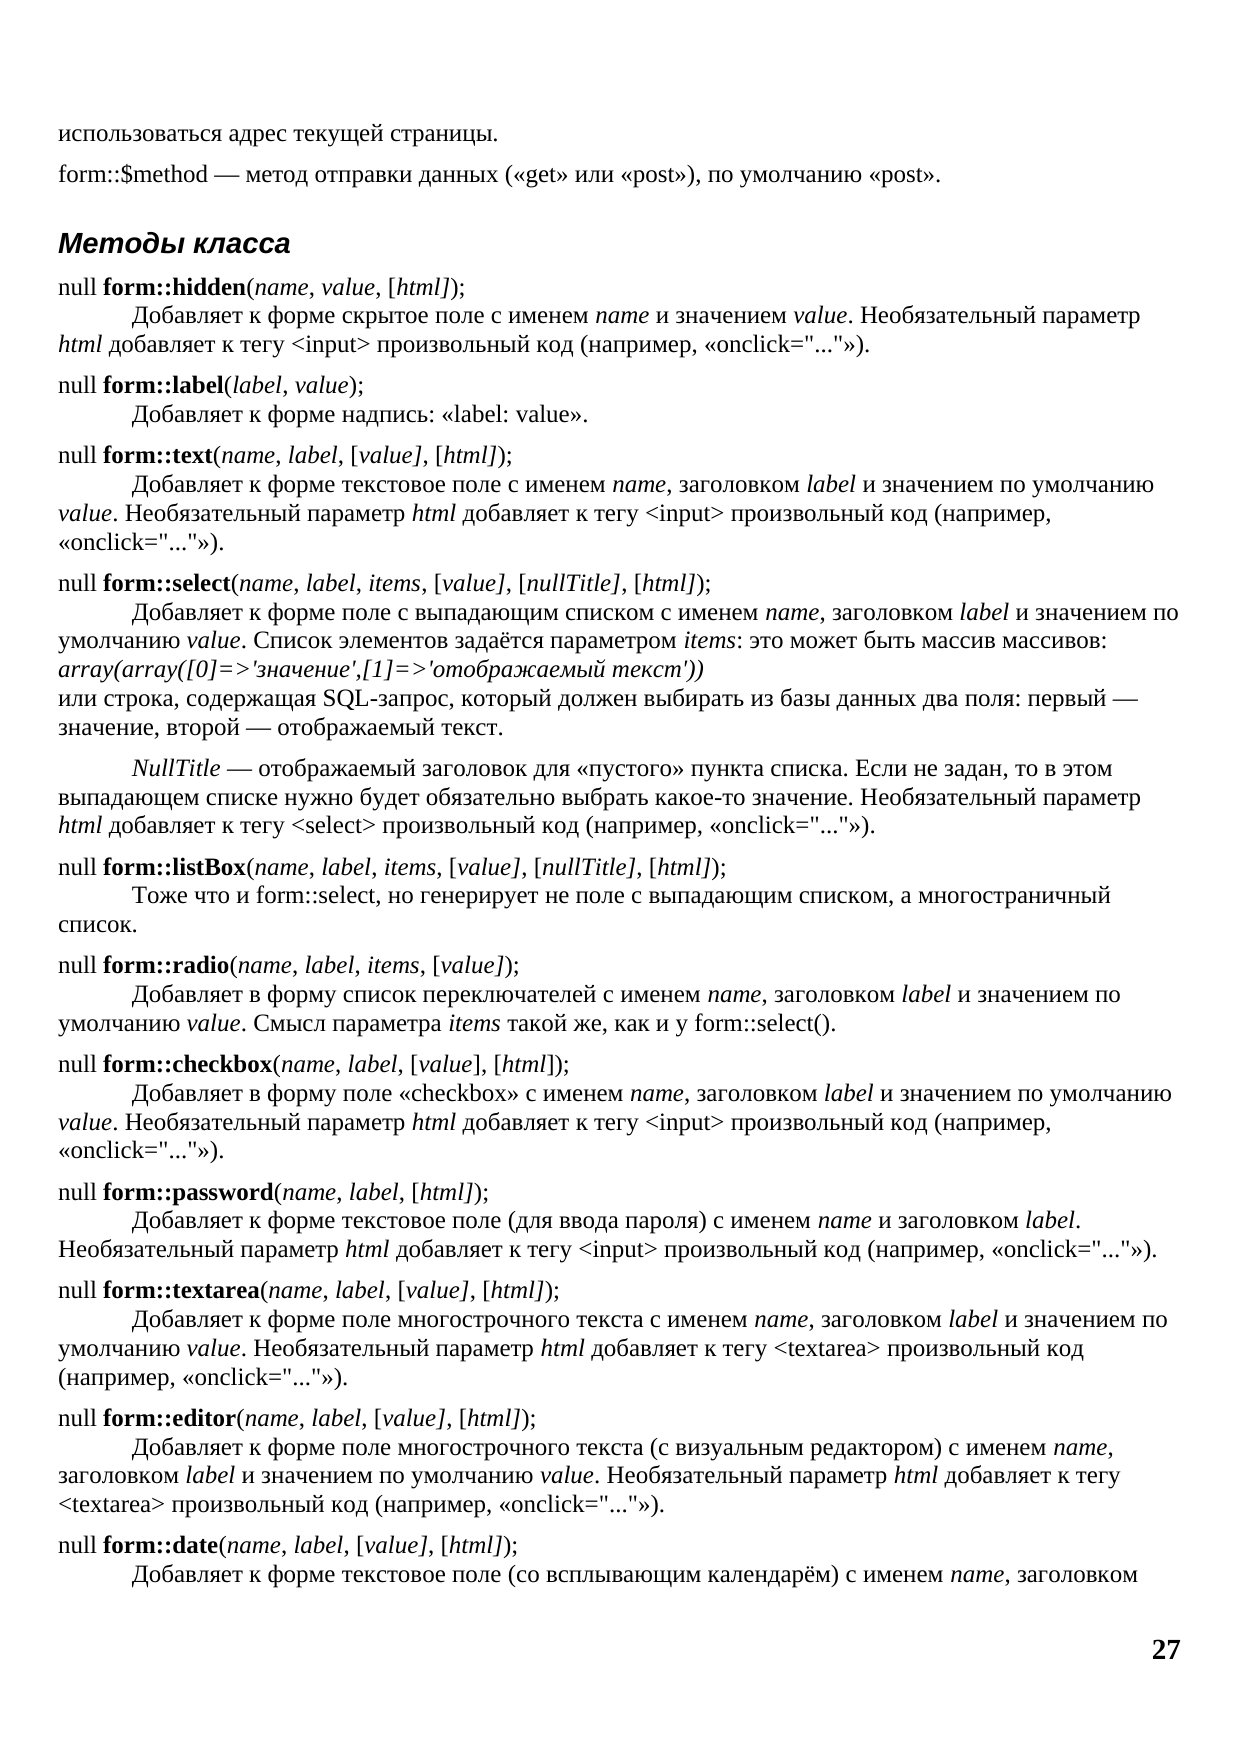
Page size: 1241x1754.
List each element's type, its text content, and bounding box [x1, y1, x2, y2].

text использоваться адрес текущей страницы. [58, 118, 1181, 147]
text null form::checkbox(name, label, [value], [html]); Добавляет в форму поле «checkbox» с именем name, заголовком label и значением по умолчанию value. Необязательный параметр html добавляет к тегу <input> произвольный код (например, «onclick="..."»). [58, 1049, 1181, 1164]
text null form::editor(name, label, [value], [html]); Добавляет к форме поле многострочного текста (с визуальным редактором) с именем name, заголовком label и значением по умолчанию value. Необязательный параметр html добавляет к тегу <textarea> произвольный код (например, «onclick="..."»). [58, 1403, 1181, 1518]
text null form::text(name, label, [value], [html]); Добавляет к форме текстовое поле с именем name, заголовком label и значением по умолчанию value. Необязательный параметр html добавляет к тегу <input> произвольный код (например, «onclick="..."»). [58, 440, 1181, 555]
text null form::listBox(name, label, items, [value], [nullTitle], [html]); Тоже что и form::select, но генерирует не поле с выпадающим списком, а многостраничный список. [58, 852, 1181, 938]
text null form::textarea(name, label, [value], [html]); Добавляет к форме поле многострочного текста с именем name, заголовком label и значением по умолчанию value. Необязательный параметр html добавляет к тегу <textarea> произвольный код (например, «onclick="..."»). [58, 1275, 1181, 1390]
text form::$method — метод отправки данных («get» или «post»), по умолчанию «post». [58, 159, 1181, 188]
text NullTitle — отображаемый заголовок для «пустого» пункта списка. Если не задан, то в этом выпадающем списке нужно будет обязательно выбрать какое-то значение. Необязательный параметр html добавляет к тегу <select> произвольный код (например, «onclick="..."»). [58, 753, 1181, 839]
text null form::label(label, value); Добавляет к форме надпись: «label: value». [58, 370, 1181, 428]
text null form::radio(name, label, items, [value]); Добавляет в форму список переключателей с именем name, заголовком label и значением по умолчанию value. Смысл параметра items такой же, как и у form::select(). [58, 950, 1181, 1037]
text null form::date(name, label, [value], [html]); Добавляет к форме текстовое поле (со всплывающим календарём) с именем name, заголовком [58, 1530, 1181, 1588]
text null form::hidden(name, value, [html]); Добавляет к форме скрытое поле с именем name и значением value. Необязательный параметр html добавляет к тегу <input> произвольный код (например, «onclick="..."»). [58, 272, 1181, 358]
text null form::password(name, label, [html]); Добавляет к форме текстовое поле (для ввода пароля) с именем name и заголовком label. Необязательный параметр html добавляет к тегу <input> произвольный код (например, «onclick="..."»). [58, 1177, 1181, 1263]
text null form::select(name, label, items, [value], [nullTitle], [html]); Добавляет к форме поле с выпадающим списком с именем name, заголовком label и значением по умолчанию value. Список элементов задаётся параметром items: это может быть массив массивов: array(array([0]=>'значение',[1]=>'отображаемый текст')) или строка, содержащая SQL-запрос, который должен выбирать из базы данных два поля: первый — значение, второй — отображаемый текст. [58, 568, 1181, 740]
subtitle Методы класса [58, 226, 1181, 259]
